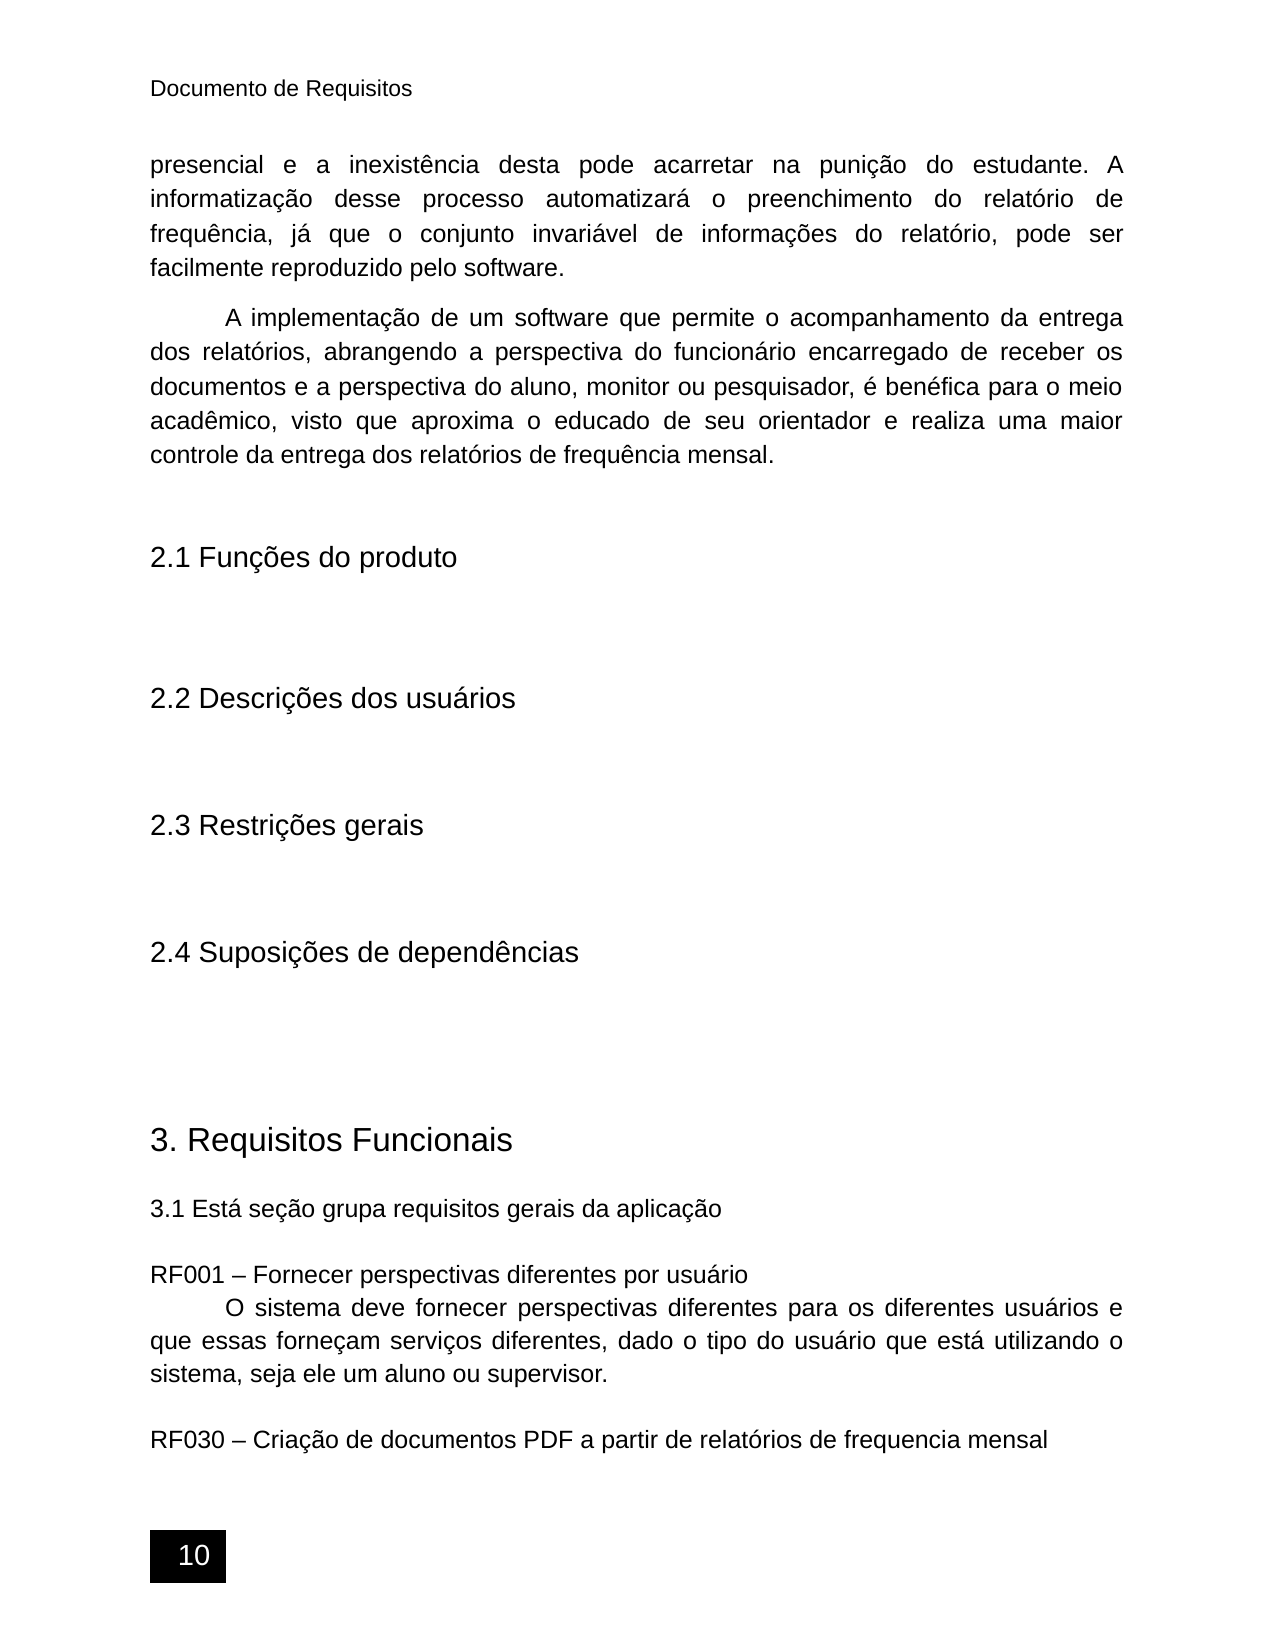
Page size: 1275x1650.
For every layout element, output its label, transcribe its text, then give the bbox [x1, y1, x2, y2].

text RF001 – Fornecer perspectivas diferentes por usuário [150, 1260, 1125, 1289]
text A implementação de um software que permite o acompanhamento da entrega dos relatórios, abrangendo a perspectiva do funcionário encarregado de receber os documentos e a perspectiva do aluno, monitor ou pesquisador, é benéfica para o meio acadêmico, visto que aproxima o educado de seu orientador e realiza uma maior controle da entrega dos relatórios de frequência mensal. [150, 302, 1125, 469]
text O sistema deve fornecer perspectivas diferentes para os diferentes usuários e que essas forneçam serviços diferentes, dado o tipo do usuário que está utilizando o sistema, seja ele um aluno ou supervisor. [150, 1293, 1125, 1388]
subtitle 2.3 Restrições gerais [150, 808, 1125, 841]
text RF030 – Criação de documentos PDF a partir de relatórios de frequencia mensal [150, 1425, 1125, 1454]
subtitle 2.1 Funções do produto [150, 540, 1125, 574]
text presencial e a inexistência desta pode acarretar na punição do estudante. A informatização desse processo automatizará o preenchimento do relatório de frequência, já que o conjunto invariável de informações do relatório, pode ser facilmente reproduzido pelo software. [150, 150, 1125, 282]
subtitle 3. Requisitos Funcionais [150, 1119, 1125, 1158]
subtitle 2.2 Descrições dos usuários [150, 681, 1125, 714]
subtitle 2.4 Suposições de dependências [150, 935, 1125, 968]
text 3.1 Está seção grupa requisitos gerais da aplicação [150, 1194, 1125, 1223]
